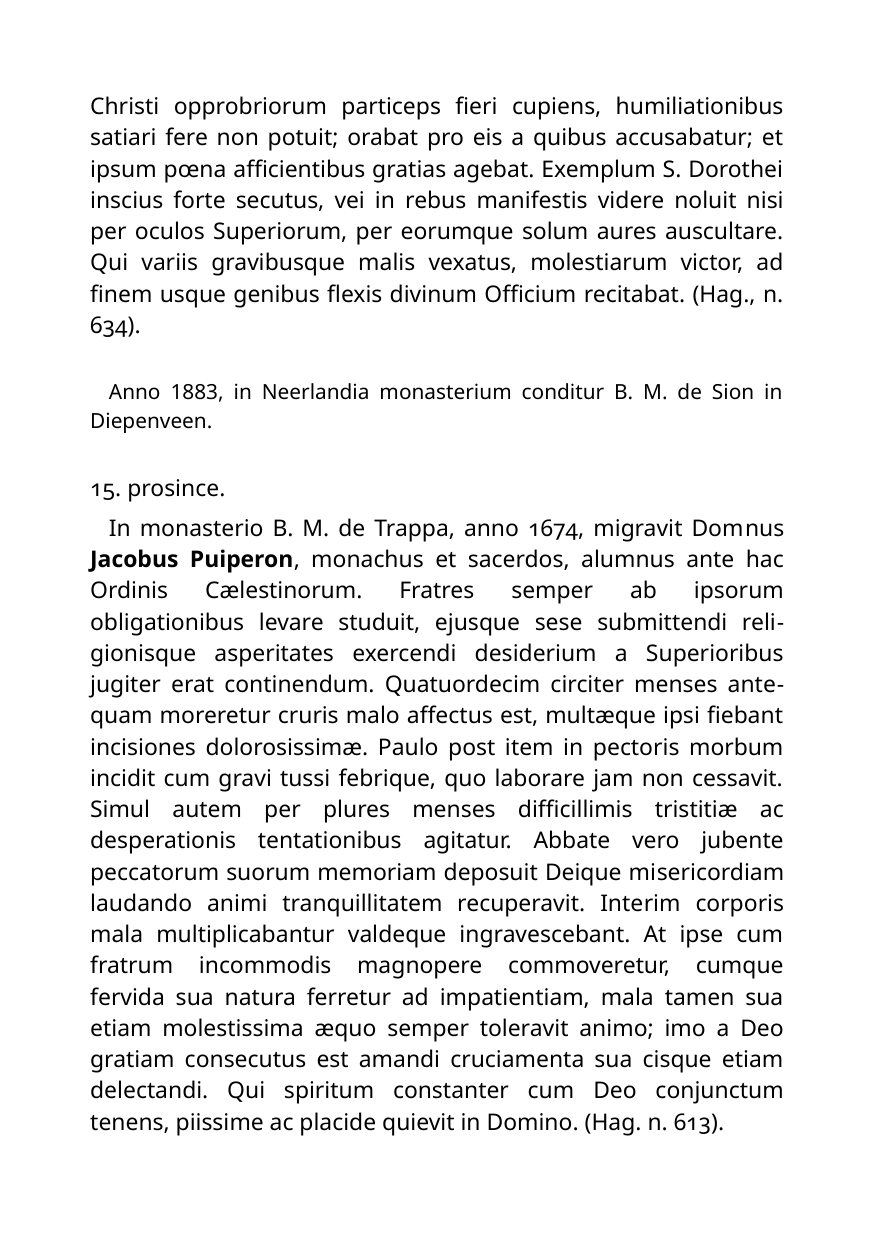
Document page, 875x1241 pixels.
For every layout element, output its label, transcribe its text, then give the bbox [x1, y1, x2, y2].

text 15. prosince. [90, 471, 784, 503]
text In monasterio B. M. de Trappa, anno 1674, migravit Dom­nus Jacobus Puiperon, monachus et sacerdos, alumnus ante hac Ordinis Cælestinorum. Fratres semper ab ipsorum obligationibus levare studuit, ejusque sese submittendi reli­gionisque asperitates exercendi desiderium a Superioribus jugiter erat continendum. Quatuordecim circiter menses ante­quam moreretur cruris malo affectus est, multæque ipsi fiebant incisiones dolorosissimæ. Paulo post item in pectoris morbum incidit cum gravi tussi febrique, quo laborare jam non cessavit. Simul autem per plures menses difficillimis tristitiæ ac desperationis tentationibus agitatur. Abbate vero jubente peccatorum suorum memoriam deposuit Deique mi­sericordiam laudando animi tranquillitatem recuperavit. Inte­rim corporis mala multiplicabantur valdeque ingravescebant. At ipse cum fratrum incommodis magnopere commoveretur, cumque fervida sua natura ferretur ad impatientiam, mala tamen sua etiam molestissima æquo semper toleravit animo; imo a Deo gratiam consecutus est amandi cruciamenta sua cisque etiam delectandi. Qui spiritum constanter cum Deo conjunctum tenens, piissime ac placide quievit in Domino. (Hag. n. 613). [90, 512, 784, 1137]
text Anno 1883, in Neerlandia monasterium conditur B. M. de Sion in Diepenveen. [90, 377, 784, 434]
text Christi opprobriorum particeps fieri cupiens, humiliationibus satiari fere non potuit; orabat pro eis a quibus accusabatur; et ipsum pœna afficientibus gratias agebat. Exemplum S. Dorothei inscius forte secutus, vei in rebus manifestis videre noluit nisi per oculos Superiorum, per eorumque solum aures auscultare. Qui variis gravibusque malis vexatus, molestiarum victor, ad finem usque genibus flexis divinum Officium recitabat. (Hag., n. 634). [90, 90, 784, 340]
